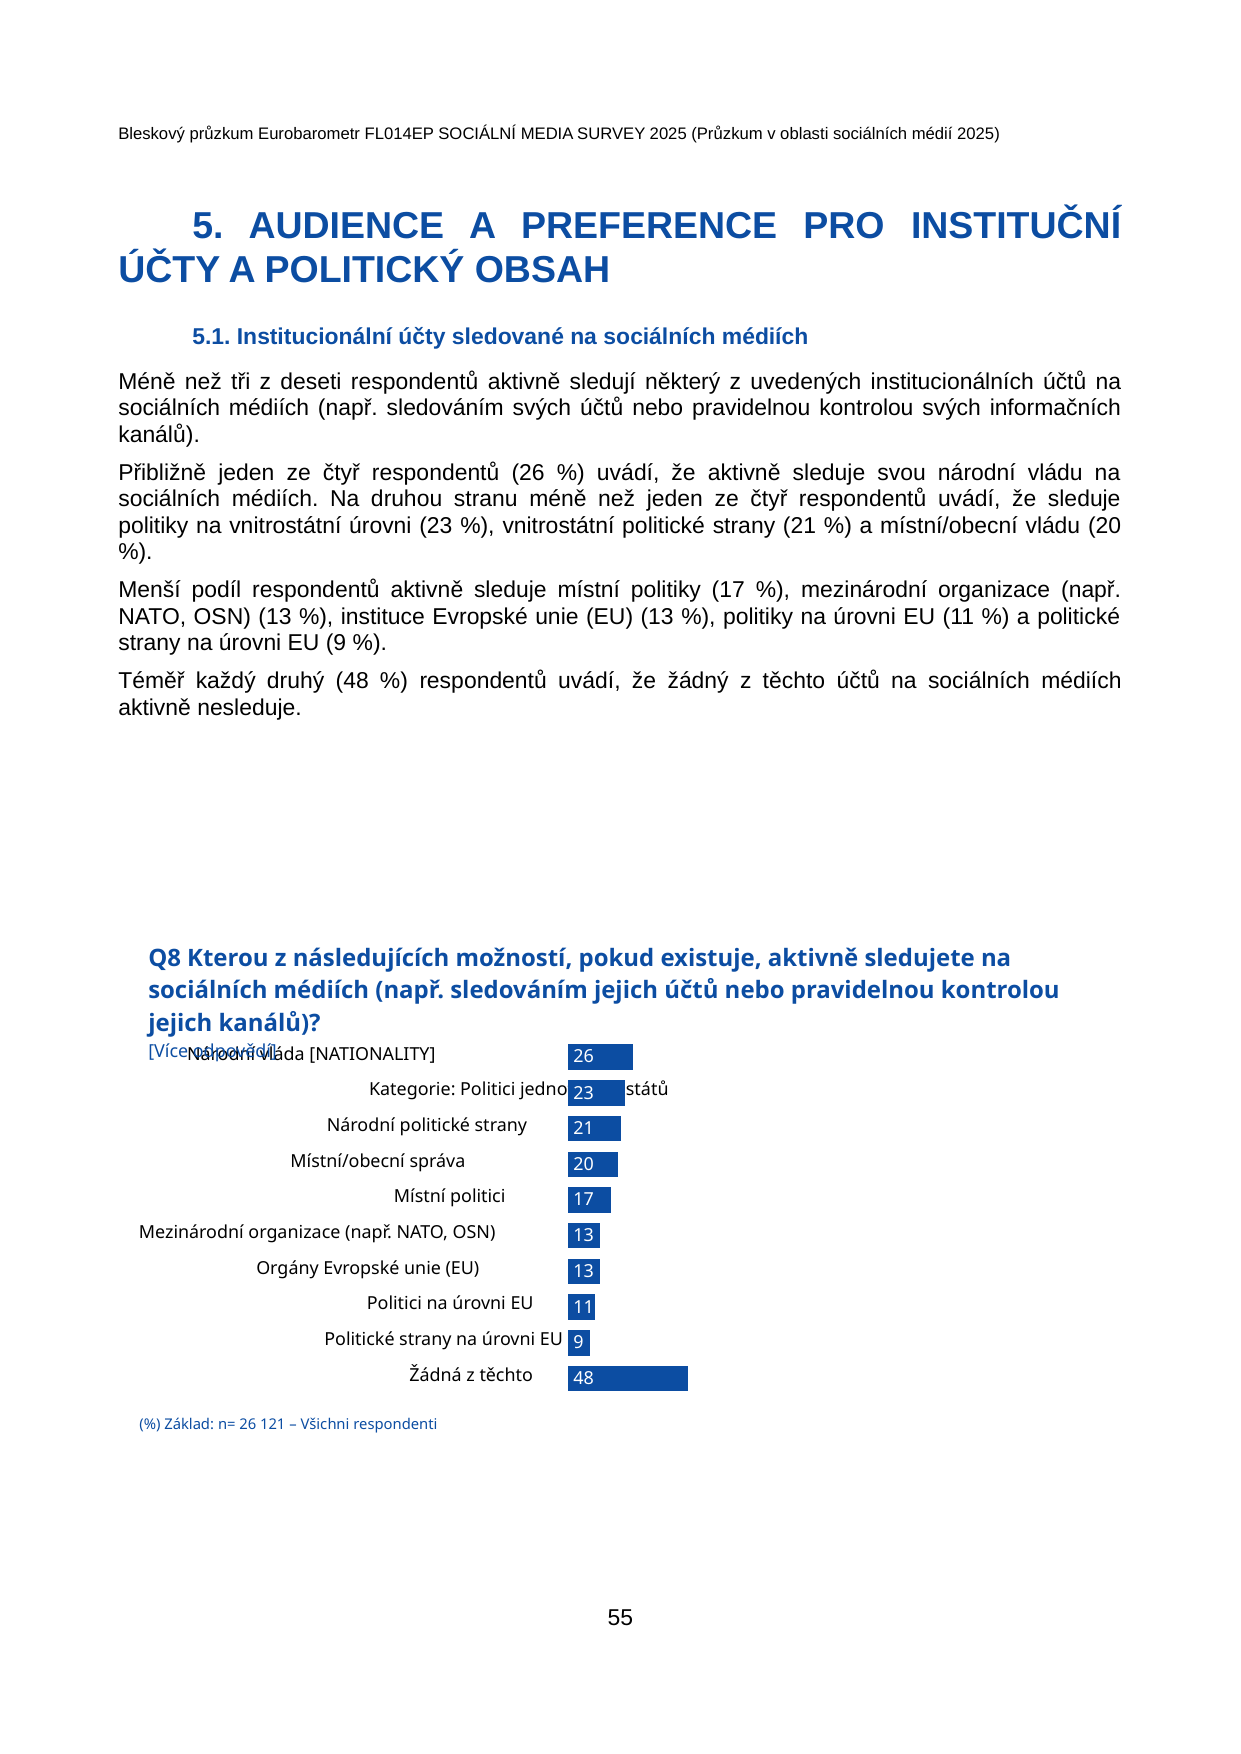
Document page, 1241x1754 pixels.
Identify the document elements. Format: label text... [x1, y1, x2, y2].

text Přibližně jeden ze čtyř respondentů (26 %) uvádí, že aktivně sleduje svou národní vládu na sociálních médiích. Na druhou stranu méně než jeden ze čtyř respondentů uvádí, že sleduje politiky na vnitrostátní úrovni (23 %), vnitrostátní politické strany (21 %) a místní/obecní vládu (20 %). [118, 459, 1122, 564]
text Téměř každý druhý (48 %) respondentů uvádí, že žádný z těchto účtů na sociálních médiích aktivně nesleduje. [118, 667, 1122, 720]
text Méně než tři z deseti respondentů aktivně sledují některý z uvedených institucionálních účtů na sociálních médiích (např. sledováním svých účtů nebo pravidelnou kontrolou svých informačních kanálů). [118, 368, 1122, 447]
subtitle 5. AUDIENCE A PREFERENCE PRO INSTITUČNÍ ÚČTY A POLITICKÝ OBSAH [118, 204, 1122, 290]
subtitle 5.1. Institucionální účty sledované na sociálních médiích [118, 323, 1122, 349]
text Menší podíl respondentů aktivně sleduje místní politiky (17 %), mezinárodní organizace (např. NATO, OSN) (13 %), instituce Evropské unie (EU) (13 %), politiky na úrovni EU (11 %) a politické strany na úrovni EU (9 %). [118, 576, 1122, 655]
